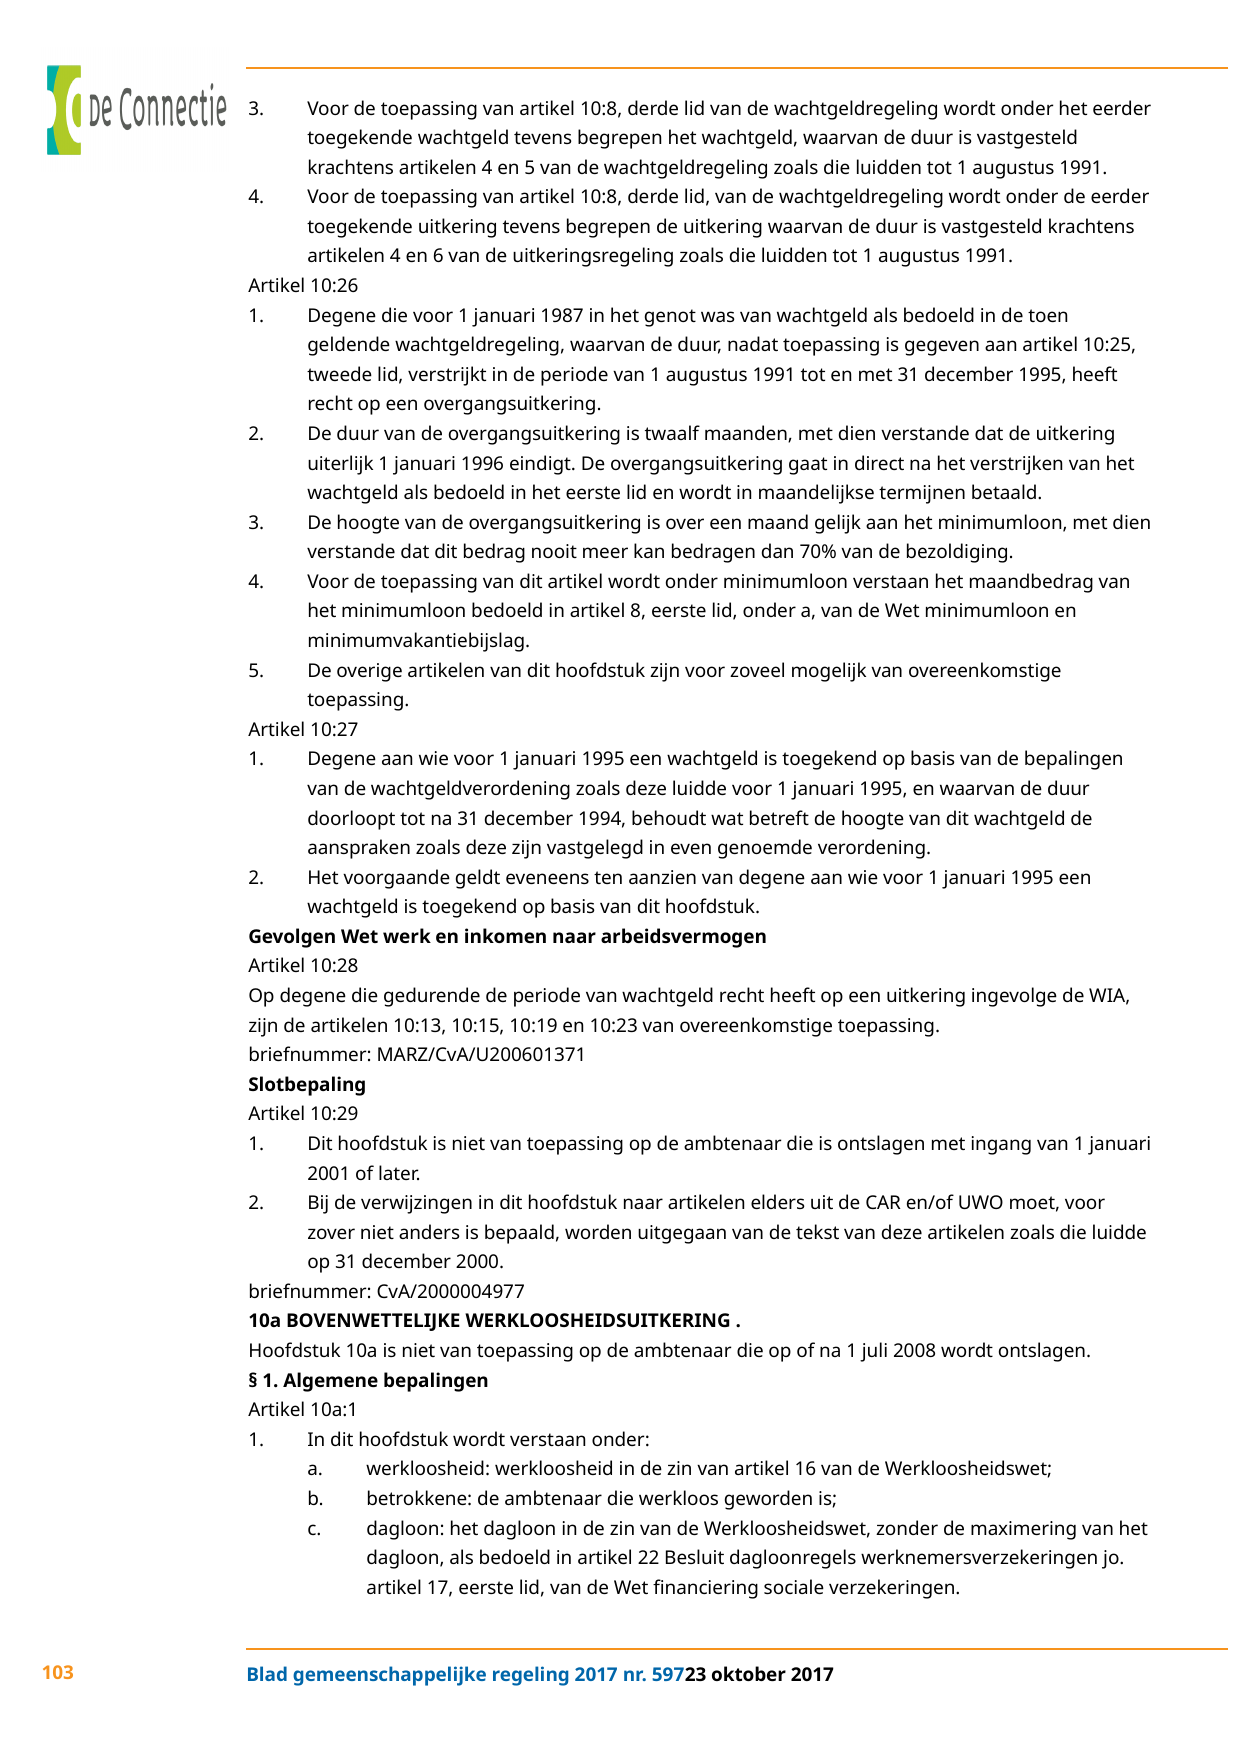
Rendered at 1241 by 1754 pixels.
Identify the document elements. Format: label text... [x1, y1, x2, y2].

list De duur van de overgangsuitkering is twaalf maanden, met dien verstande dat de uitkering uiterlijk 1 januari 1996 eindigt. De overgangsuitkering gaat in direct na het verstrijken van het wachtgeld als bedoeld in het eerste lid en wordt in maandelijkse termijnen betaald. [248, 420, 1152, 505]
picture [41, 47, 231, 172]
list Voor de toepassing van dit artikel wordt onder minimumloon verstaan het maandbedrag van het minimumloon bedoeld in artikel 8, eerste lid, onder a, van de Wet minimumloon en minimumvakantiebijslag. [248, 568, 1152, 653]
list Bij de verwijzingen in dit hoofdstuk naar artikelen elders uit de CAR en/of UWO moet, voor zover niet anders is bepaald, worden uitgegaan van de tekst van deze artikelen zoals die luidde op 31 december 2000. [248, 1189, 1152, 1274]
list Degene aan wie voor 1 januari 1995 een wachtgeld is toegekend op basis van de bepalingen van de wachtgeldverordening zoals deze luidde voor 1 januari 1995, en waarvan de duur doorloopt tot na 31 december 1994, behoudt wat betreft de hoogte van dit wachtgeld de aanspraken zoals deze zijn vastgelegd in even genoemde verordening. [248, 746, 1152, 860]
list Degene die voor 1 januari 1987 in het genot was van wachtgeld als bedoeld in de toen geldende wachtgeldregeling, waarvan de duur, nadat toepassing is gegeven aan artikel 10:25, tweede lid, verstrijkt in de periode van 1 augustus 1991 tot en met 31 december 1995, heeft recht op een overgangsuitkering. [248, 302, 1152, 416]
list dagloon: het dagloon in de zin van de Werkloosheidswet, zonder de maximering van het dagloon, als bedoeld in artikel 22 Besluit dagloonregels werknemersverzekeringen jo. artikel 17, eerste lid, van de Wet financiering sociale verzekeringen. [307, 1515, 1152, 1600]
list De overige artikelen van dit hoofdstuk zijn voor zoveel mogelijk van overeenkomstige toepassing. [248, 657, 1152, 712]
text Artikel 10a:1 [248, 1396, 1152, 1422]
text briefnummer: MARZ/CvA/U200601371 [248, 1041, 1152, 1067]
text Artikel 10:26 [248, 272, 1152, 298]
text Hoofdstuk 10a is niet van toepassing op de ambtenaar die op of na 1 juli 2008 wordt ontslagen. [248, 1337, 1152, 1363]
text Gevolgen Wet werk en inkomen naar arbeidsvermogen [248, 923, 1152, 949]
list Het voorgaande geldt eveneens ten aanzien van degene aan wie voor 1 januari 1995 een wachtgeld is toegekend op basis van dit hoofdstuk. [248, 864, 1152, 919]
text briefnummer: CvA/2000004977 [248, 1278, 1152, 1304]
list Dit hoofdstuk is niet van toepassing op de ambtenaar die is ontslagen met ingang van 1 januari 2001 of later. [248, 1130, 1152, 1186]
text 10a BOVENWETTELIJKE WERKLOOSHEIDSUITKERING . [248, 1308, 1152, 1333]
text § 1. Algemene bepalingen [248, 1367, 1152, 1393]
list Voor de toepassing van artikel 10:8, derde lid van de wachtgeldregeling wordt onder het eerder toegekende wachtgeld tevens begrepen het wachtgeld, waarvan de duur is vastgesteld krachtens artikelen 4 en 5 van de wachtgeldregeling zoals die luidden tot 1 augustus 1991. [248, 95, 1152, 180]
list De hoogte van de overgangsuitkering is over een maand gelijk aan het minimumloon, met dien verstande dat dit bedrag nooit meer kan bedragen dan 70% van de bezoldiging. [248, 509, 1152, 564]
list betrokkene: de ambtenaar die werkloos geworden is; [307, 1485, 1152, 1511]
list werkloosheid: werkloosheid in de zin van artikel 16 van de Werkloosheidswet; [307, 1456, 1152, 1481]
list In dit hoofdstuk wordt verstaan onder: [248, 1426, 1152, 1452]
list Voor de toepassing van artikel 10:8, derde lid, van de wachtgeldregeling wordt onder de eerder toegekende uitkering tevens begrepen de uitkering waarvan de duur is vastgesteld krachtens artikelen 4 en 6 van de uitkeringsregeling zoals die luidden tot 1 augustus 1991. [248, 183, 1152, 268]
text Artikel 10:27 [248, 716, 1152, 742]
text Op degene die gedurende de periode van wachtgeld recht heeft op een uitkering ingevolge de WIA, zijn de artikelen 10:13, 10:15, 10:19 en 10:23 van overeenkomstige toepassing. [248, 982, 1152, 1038]
text Slotbepaling [248, 1071, 1152, 1097]
text Artikel 10:29 [248, 1101, 1152, 1126]
text Artikel 10:28 [248, 953, 1152, 978]
